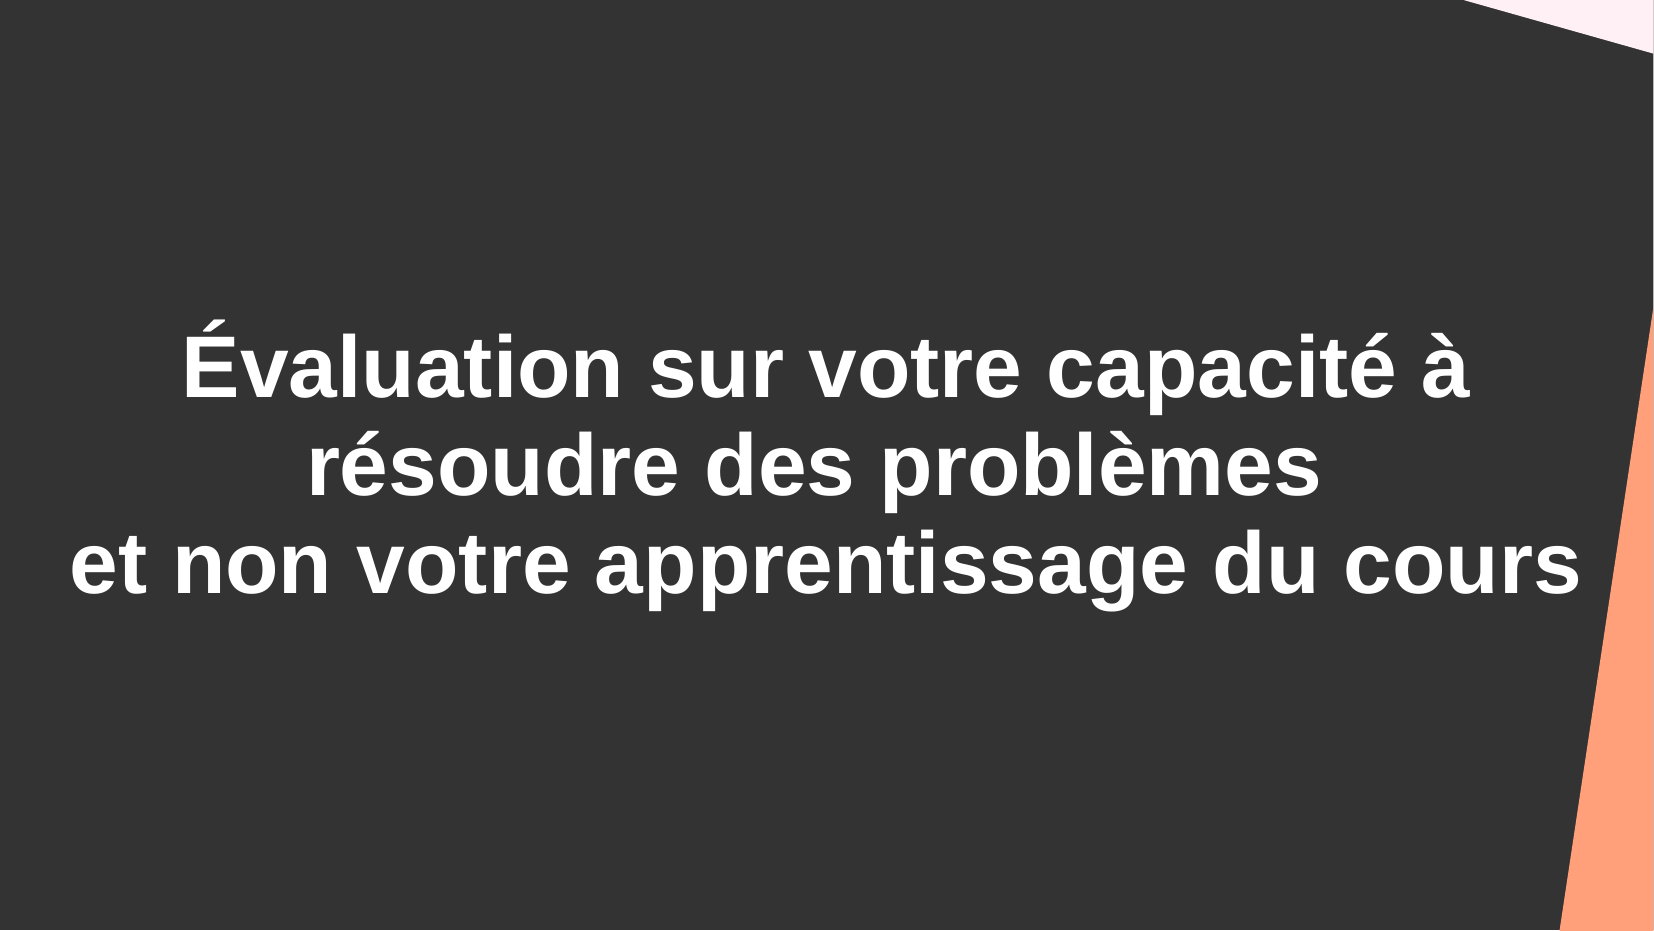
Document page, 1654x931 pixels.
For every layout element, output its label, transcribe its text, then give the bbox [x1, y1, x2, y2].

text_box [1463, 0, 1654, 54]
text_box [1559, 303, 1654, 931]
title Évaluation sur votre capacité à résoudre des problèmes et non votre apprentissage du cours [31, 318, 1622, 649]
